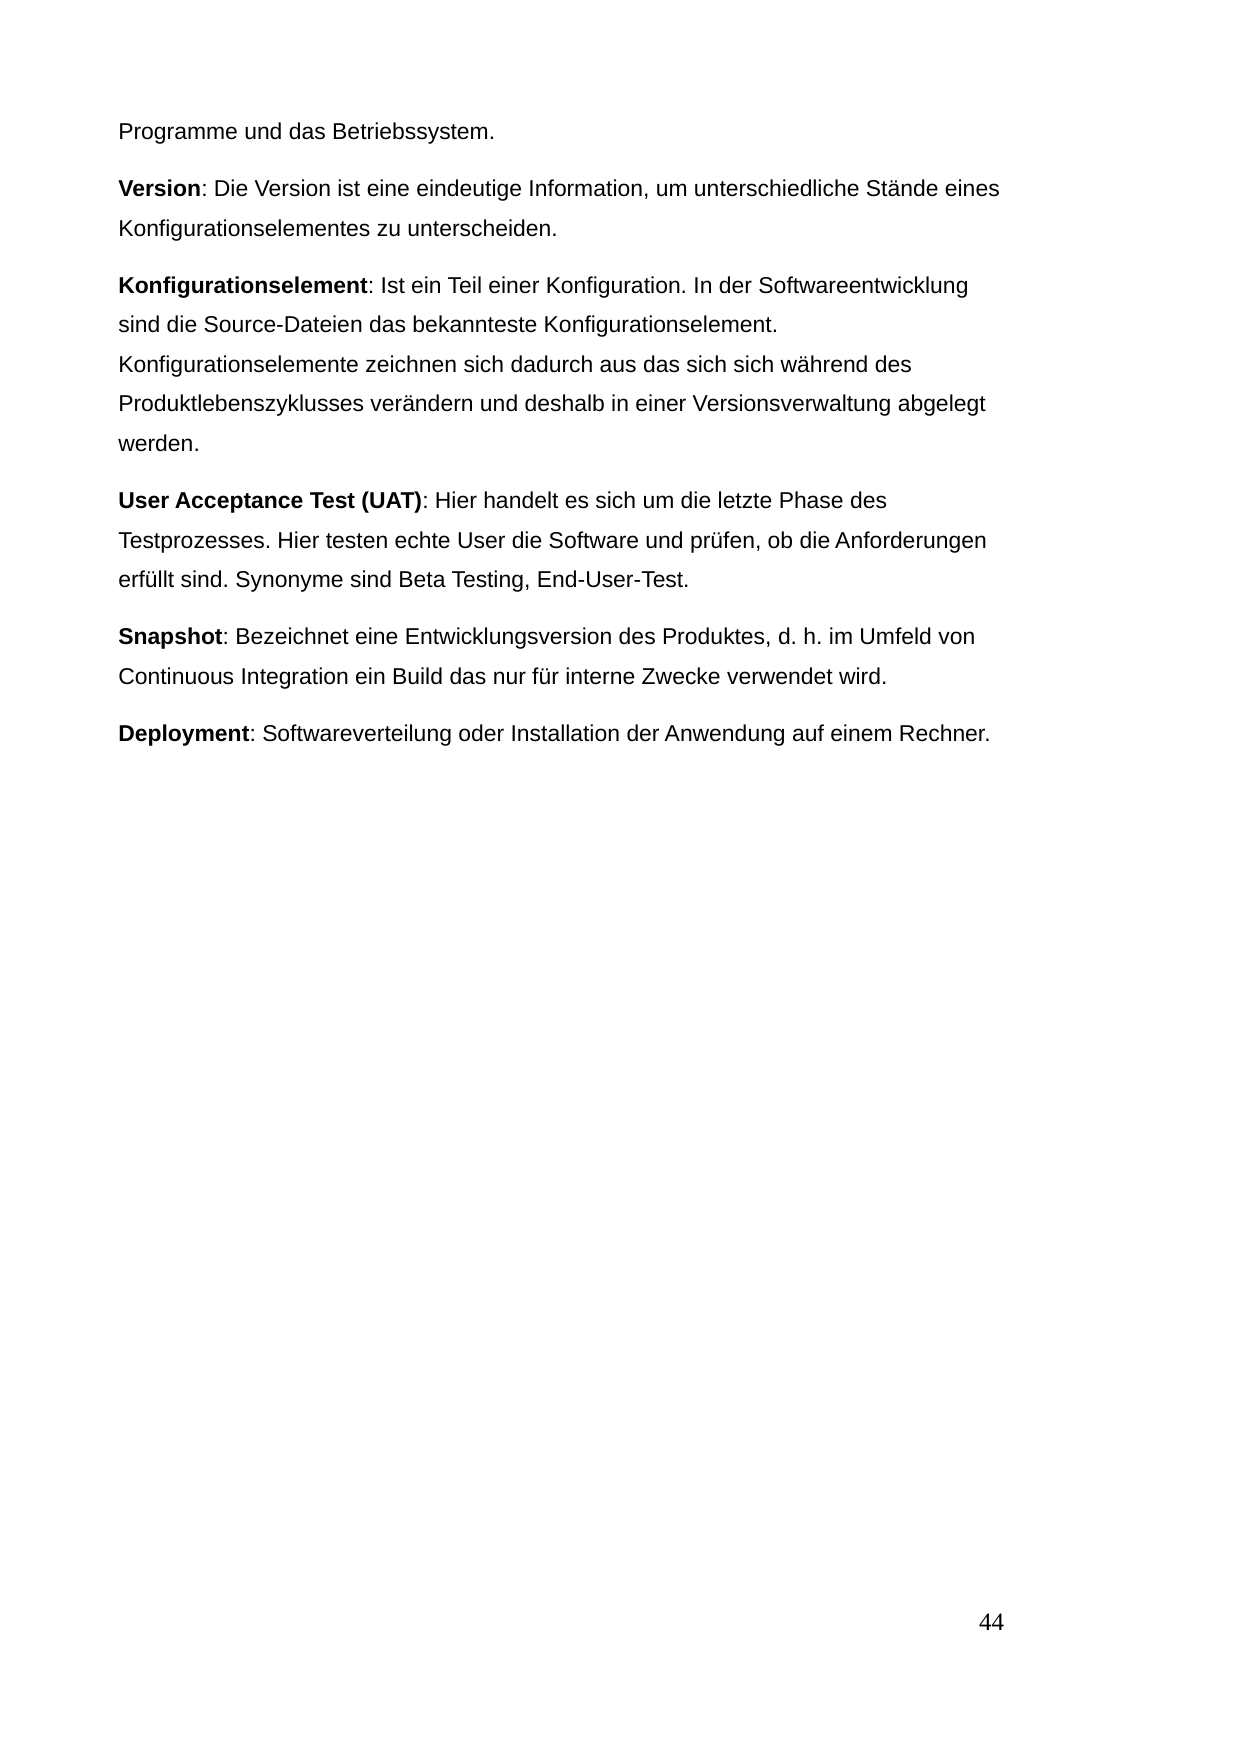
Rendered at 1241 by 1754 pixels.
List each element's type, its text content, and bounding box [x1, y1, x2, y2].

text Deployment: Softwareverteilung oder Installation der Anwendung auf einem Rechner. [118, 720, 1004, 746]
text Konfigurationselement: Ist ein Teil einer Konfiguration. In der Softwareentwicklung sind die Source-Dateien das bekannteste Konfigurationselement. Konfigurationselemente zeichnen sich dadurch aus das sich sich während des Produktlebenszyklusses verändern und deshalb in einer Versionsverwaltung abgelegt werden. [118, 272, 1004, 456]
text Snapshot: Bezeichnet eine Entwicklungsversion des Produktes, d. h. im Umfeld von Continuous Integration ein Build das nur für interne Zwecke verwendet wird. [118, 623, 1004, 689]
text Version: Die Version ist eine eindeutige Information, um unterschiedliche Stände eines Konfigurationselementes zu unterscheiden. [118, 175, 1004, 241]
text User Acceptance Test (UAT): Hier handelt es sich um die letzte Phase des Testprozesses. Hier testen echte User die Software und prüfen, ob die Anforderungen erfüllt sind. Synonyme sind Beta Testing, End-User-Test. [118, 487, 1004, 592]
text Programme und das Betriebssystem. [118, 118, 1004, 144]
